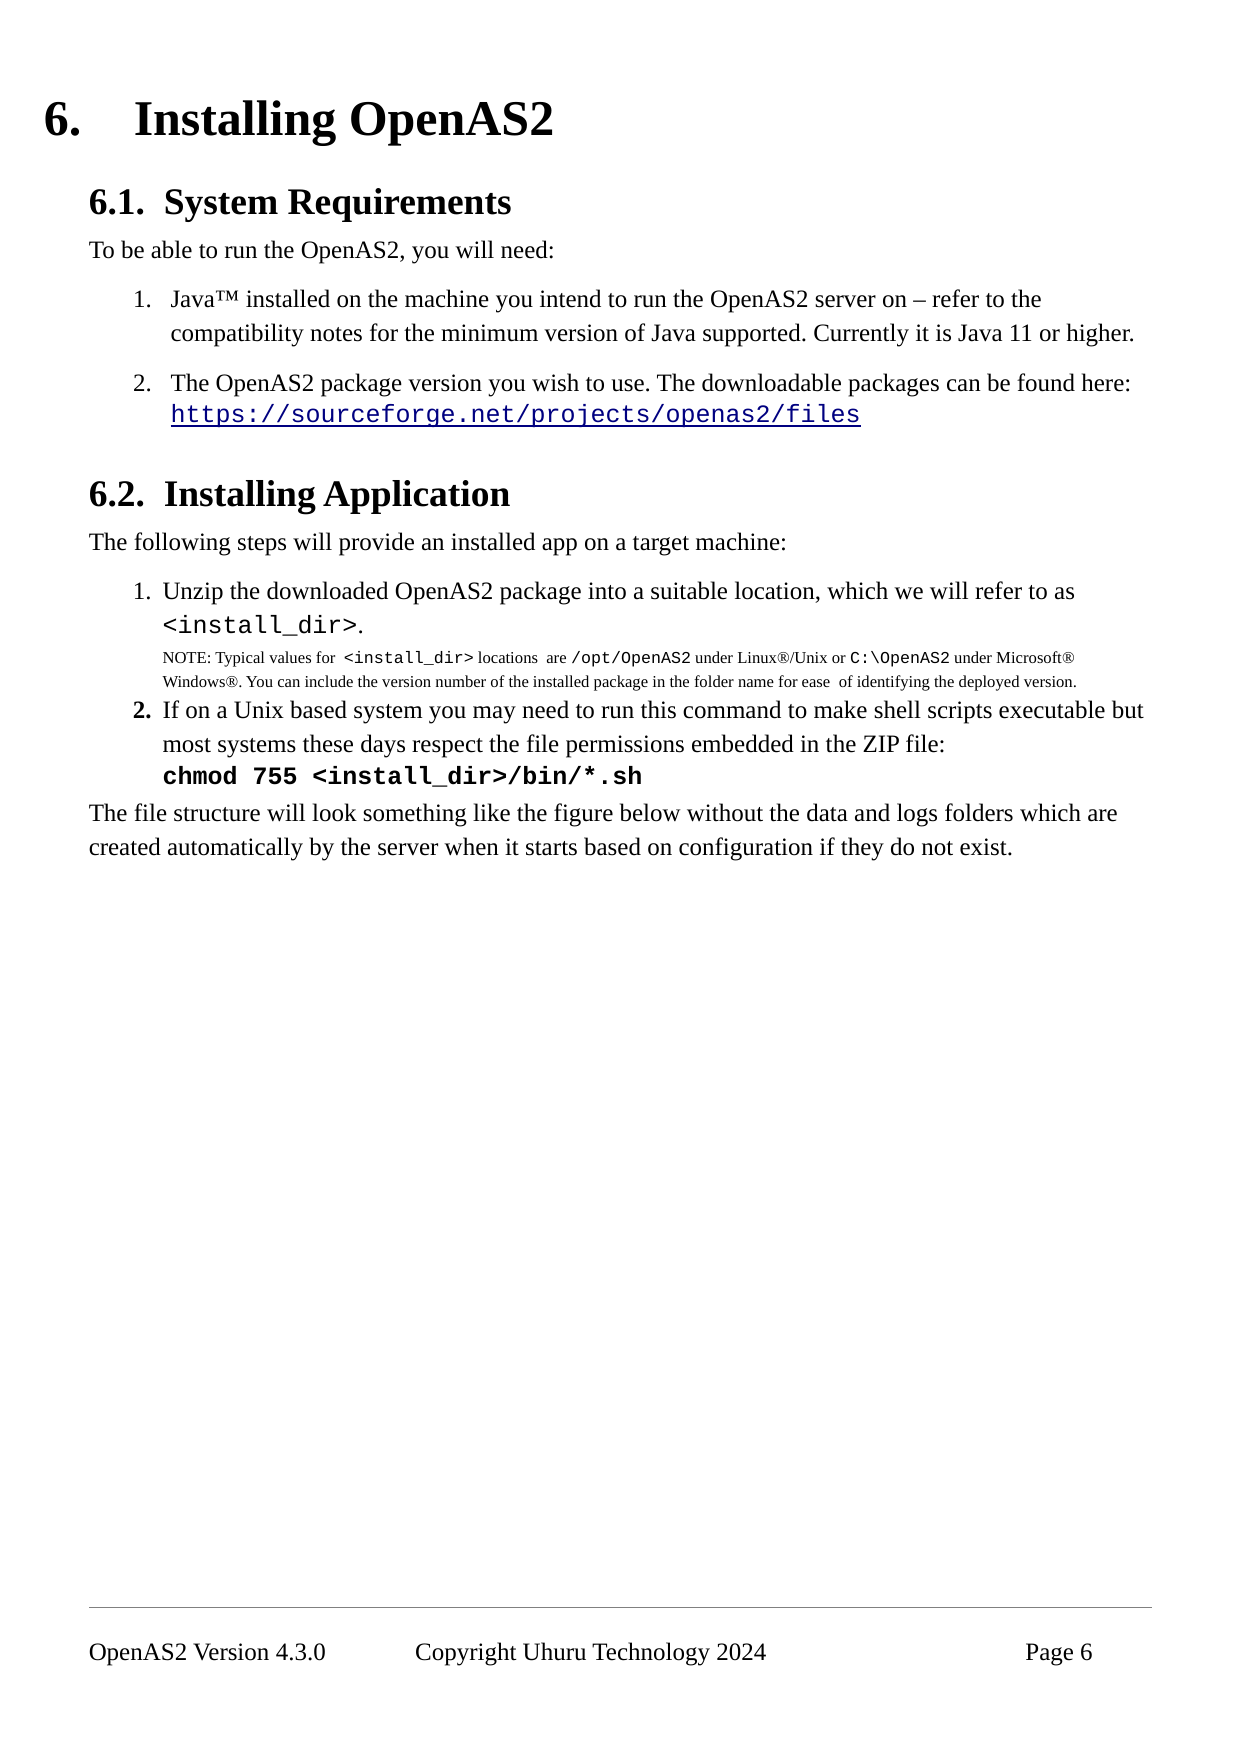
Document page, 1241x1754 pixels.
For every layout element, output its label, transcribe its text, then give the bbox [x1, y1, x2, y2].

list The OpenAS2 package version you wish to use. The downloadable packages can be found here: https://sourceforge.net/projects/openas2/files [133, 368, 1152, 430]
text To be able to run the OpenAS2, you will need: [88, 235, 1152, 264]
subtitle Installing Application [88, 471, 1152, 514]
subtitle System Requirements [88, 179, 1152, 222]
text The file structure will look something like the figure below without the data and logs folders which are created automatically by the server when it starts based on configuration if they do not exist. [88, 798, 1152, 861]
subtitle Installing OpenAS2 [44, 88, 1152, 146]
list Java™ installed on the machine you intend to run the OpenAS2 server on – refer to the compatibility notes for the minimum version of Java supported. Currently it is Java 11 or higher. [133, 284, 1152, 347]
list If on a Unix based system you may need to run this command to make shell scripts executable but most systems these days respect the file permissions embedded in the ZIP file: chmod 755 <install_dir>/bin/*.sh [133, 695, 1152, 792]
list Unzip the downloaded OpenAS2 package into a suitable location, which we will refer to as <install_dir>. [133, 576, 1152, 641]
text The following steps will provide an installed app on a target machine: [88, 527, 1152, 556]
list NOTE: Typical values for <install_dir> locations are /opt/OpenAS2 under Linux®/Unix or C:\OpenAS2 under Microsoft® Windows®. You can include the version number of the installed package in the folder name for ease of identifying the deployed version. [133, 647, 1152, 691]
